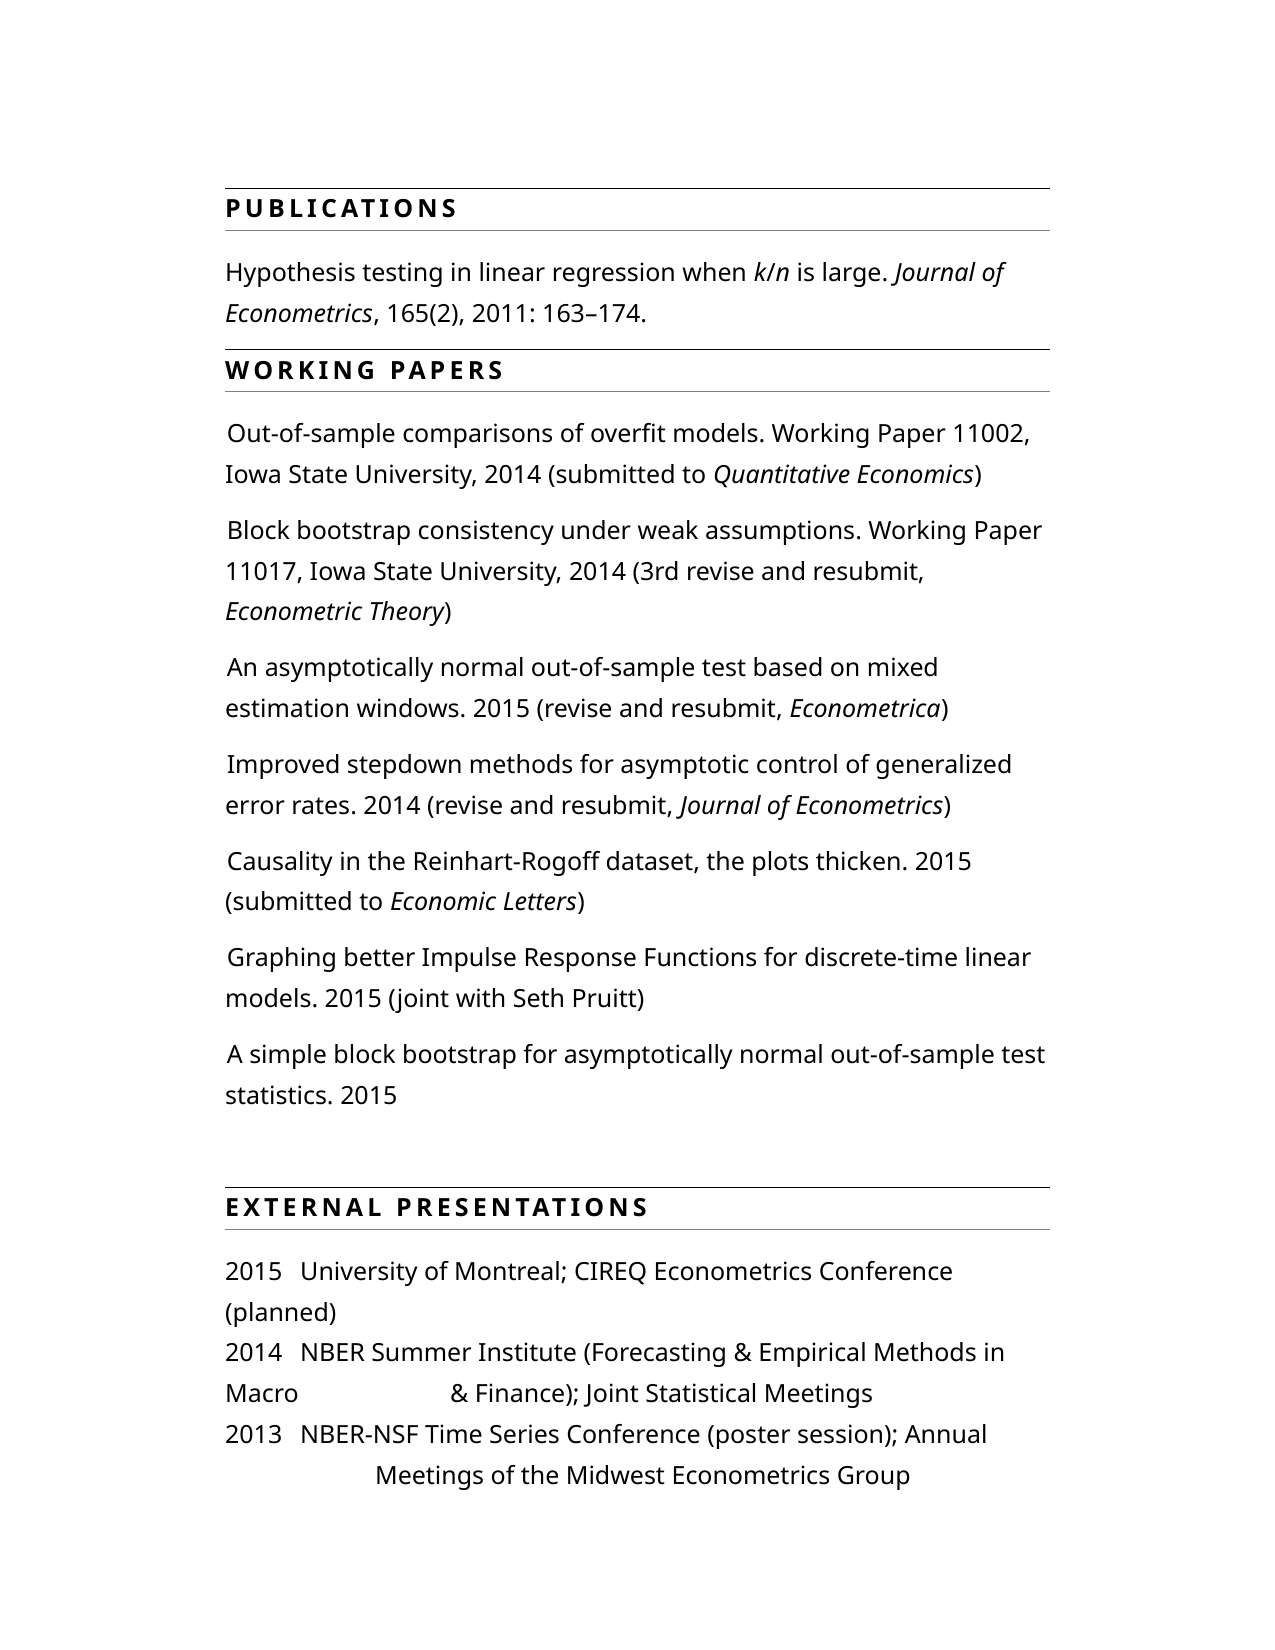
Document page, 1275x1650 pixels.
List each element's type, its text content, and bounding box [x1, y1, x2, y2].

text Improved stepdown methods for asymptotic control of generalized error rates. 2014 (revise and resubmit, Journal of Econometrics) [225, 746, 1050, 821]
text PUBLICATIONS [225, 189, 1050, 230]
text EXTERNAL PRESENTATIONS [225, 1188, 1050, 1229]
text A simple block bootstrap for asymptotically normal out-of-sample test statistics. 2015 [225, 1036, 1050, 1111]
text Hypothesis testing in linear regression when k/n is large. Journal of Econometrics, 165(2), 2011: 163–174. [225, 254, 1050, 329]
text 2015 University of Montreal; CIREQ Econometrics Conference (planned) [225, 1253, 1050, 1328]
text 2014 NBER Summer Institute (Forecasting & Empirical Methods in Macro & Finance); Joint Statistical Meetings [225, 1335, 1050, 1410]
text Causality in the Reinhart-Rogoff dataset, the plots thicken. 2015 (submitted to Economic Letters) [225, 843, 1050, 918]
text Block bootstrap consistency under weak assumptions. Working Paper 11017, Iowa State University, 2014 (3rd revise and resubmit, Econometric Theory) [225, 512, 1050, 628]
text Graphing better Impulse Response Functions for discrete-time linear models. 2015 (joint with Seth Pruitt) [225, 940, 1050, 1015]
text An asymptotically normal out-of-sample test based on mixed estimation windows. 2015 (revise and resubmit, Econometrica) [225, 650, 1050, 725]
text 2013 NBER-NSF Time Series Conference (poster session); Annual Meetings of the Midwest Econometrics Group [225, 1417, 1050, 1492]
text Out-of-sample comparisons of overfit models. Working Paper 11002, Iowa State University, 2014 (submitted to Quantitative Economics) [225, 416, 1050, 491]
text WORKING PAPERS [225, 350, 1050, 391]
